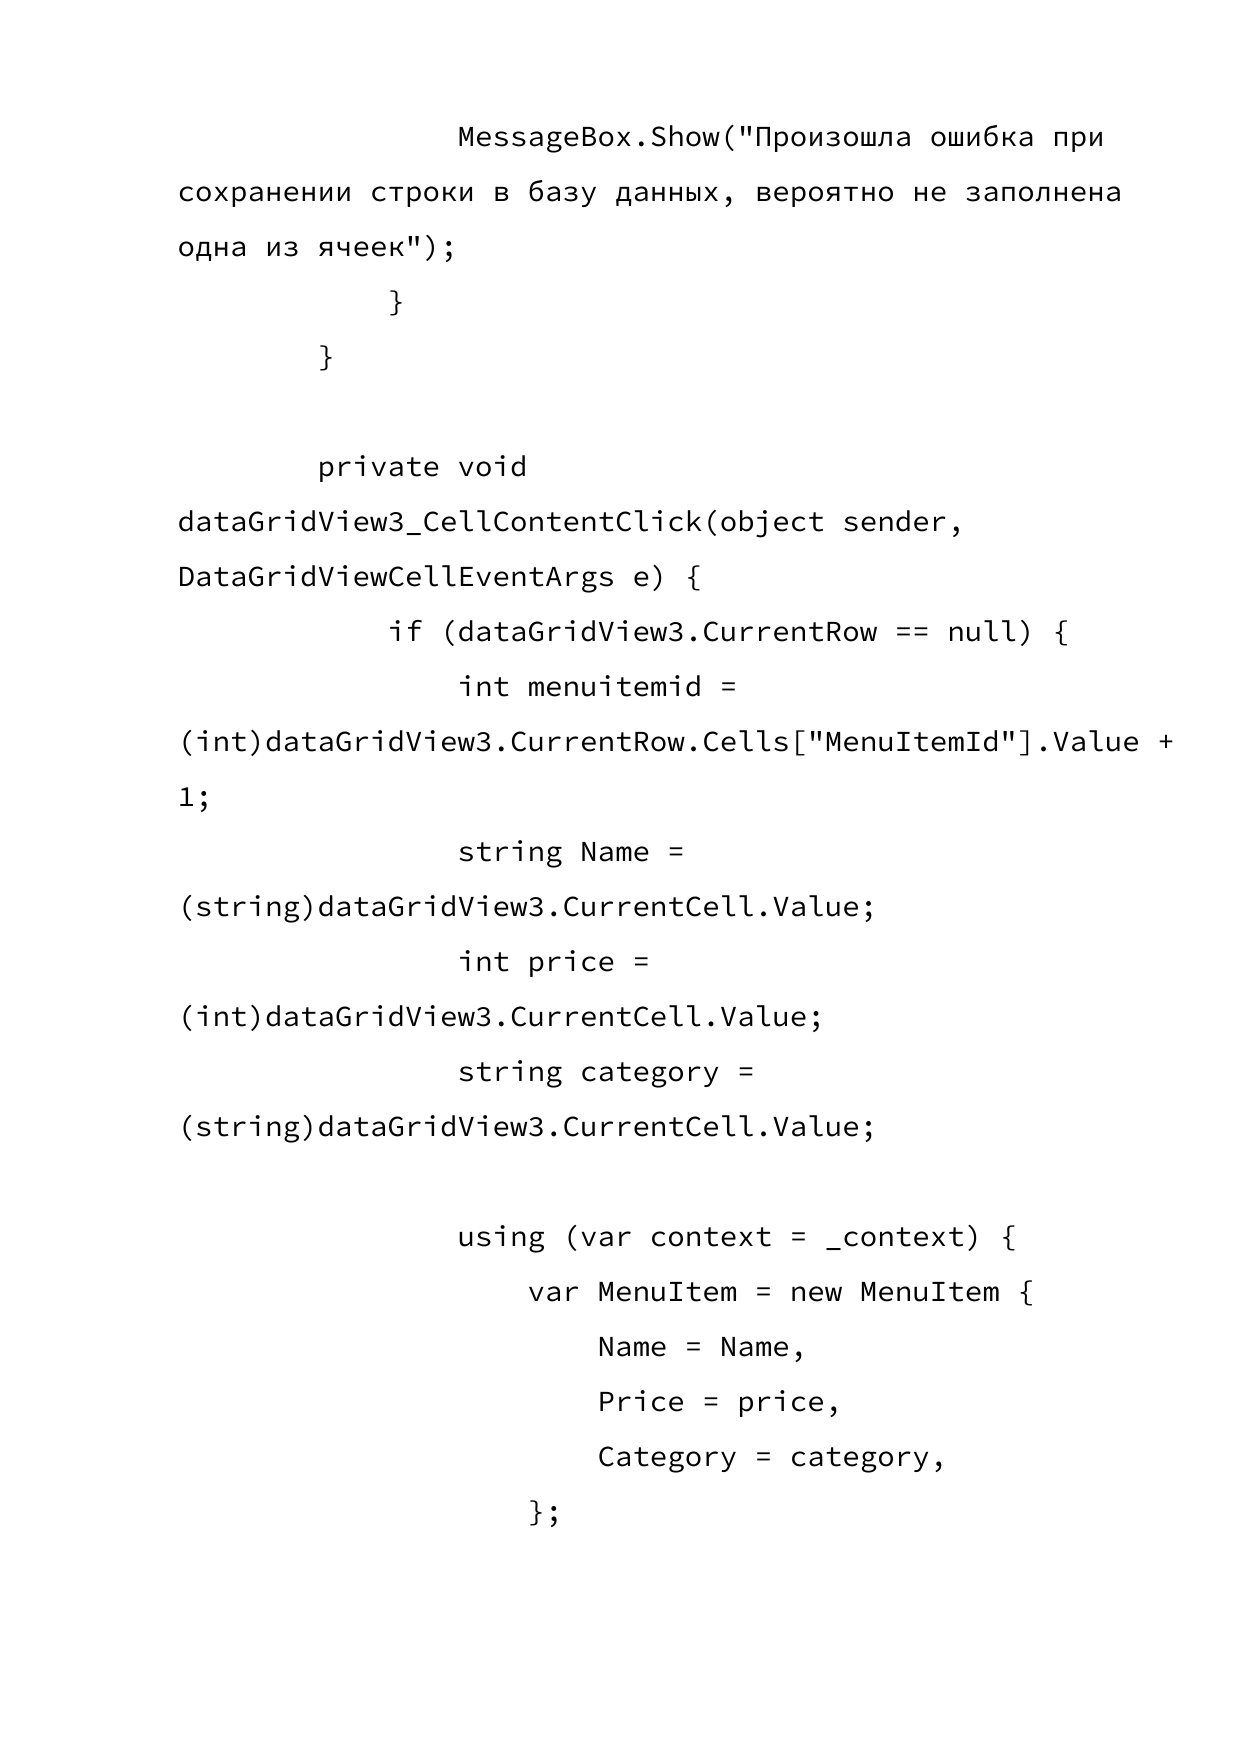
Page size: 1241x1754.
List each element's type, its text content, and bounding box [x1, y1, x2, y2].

text int menuitemid = (int)dataGridView3.CurrentRow.Cells["MenuItemId"].Value + 1; [177, 668, 1181, 815]
text private void dataGridView3_CellContentClick(object sender, DataGridViewCellEventArgs e) { [177, 448, 1181, 595]
text MessageBox.Show("Произошла ошибка при сохранении строки в базу данных, вероятно не заполнена одна из ячеек"); [177, 118, 1181, 265]
text int price = (int)dataGridView3.CurrentCell.Value; [177, 943, 1181, 1035]
text Price = price, [177, 1383, 1181, 1420]
text } [177, 338, 1181, 375]
text var MenuItem = new MenuItem { [177, 1273, 1181, 1310]
text using (var context = _context) { [177, 1218, 1181, 1255]
text }; [177, 1493, 1181, 1530]
text string Name = (string)dataGridView3.CurrentCell.Value; [177, 833, 1181, 925]
text Category = category, [177, 1438, 1181, 1475]
text } [177, 283, 1181, 320]
text Name = Name, [177, 1328, 1181, 1365]
text string category = (string)dataGridView3.CurrentCell.Value; [177, 1053, 1181, 1145]
text if (dataGridView3.CurrentRow == null) { [177, 613, 1181, 650]
